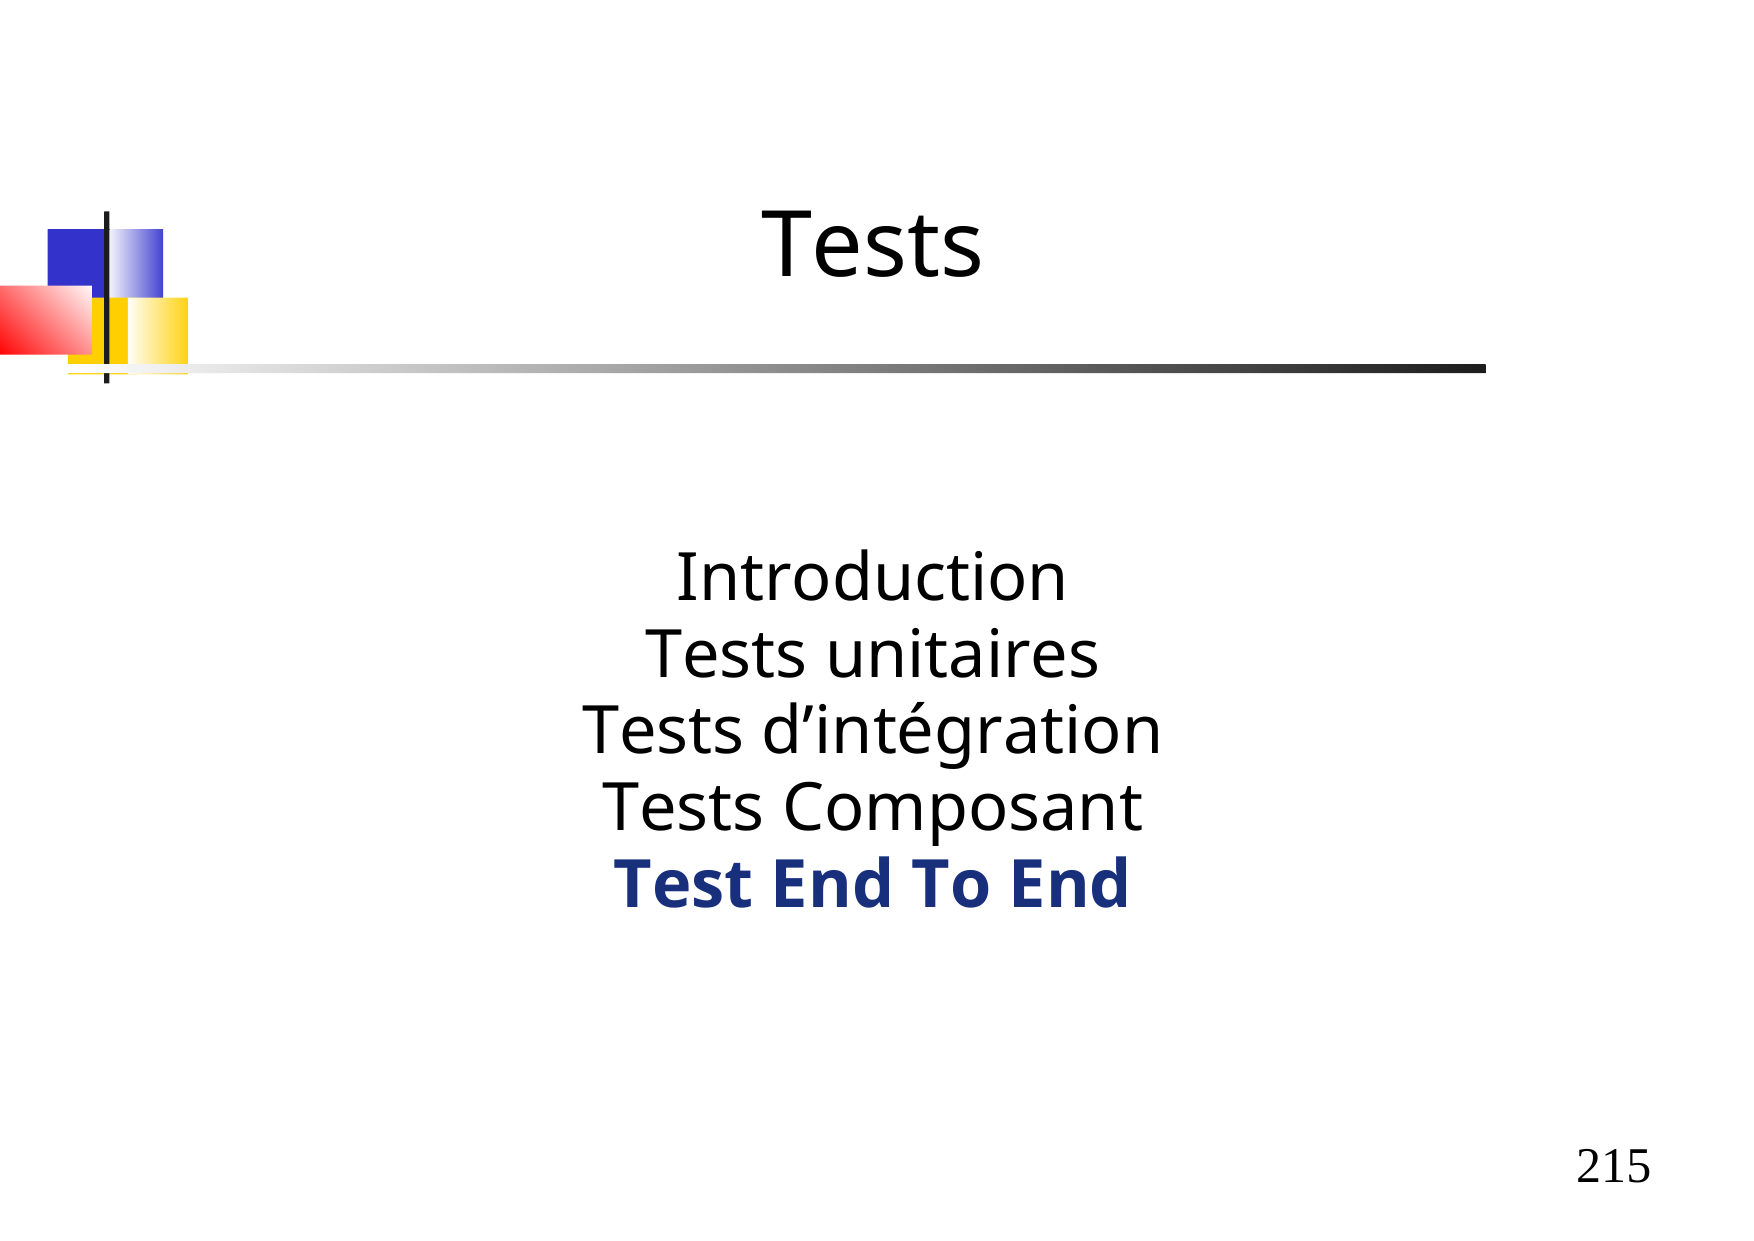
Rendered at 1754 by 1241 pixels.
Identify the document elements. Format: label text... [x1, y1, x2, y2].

subtitle Introduction Tests unitaires Tests d’intégration Tests Composant Test End To End [179, 371, 1567, 1091]
title Tests [179, 139, 1567, 351]
